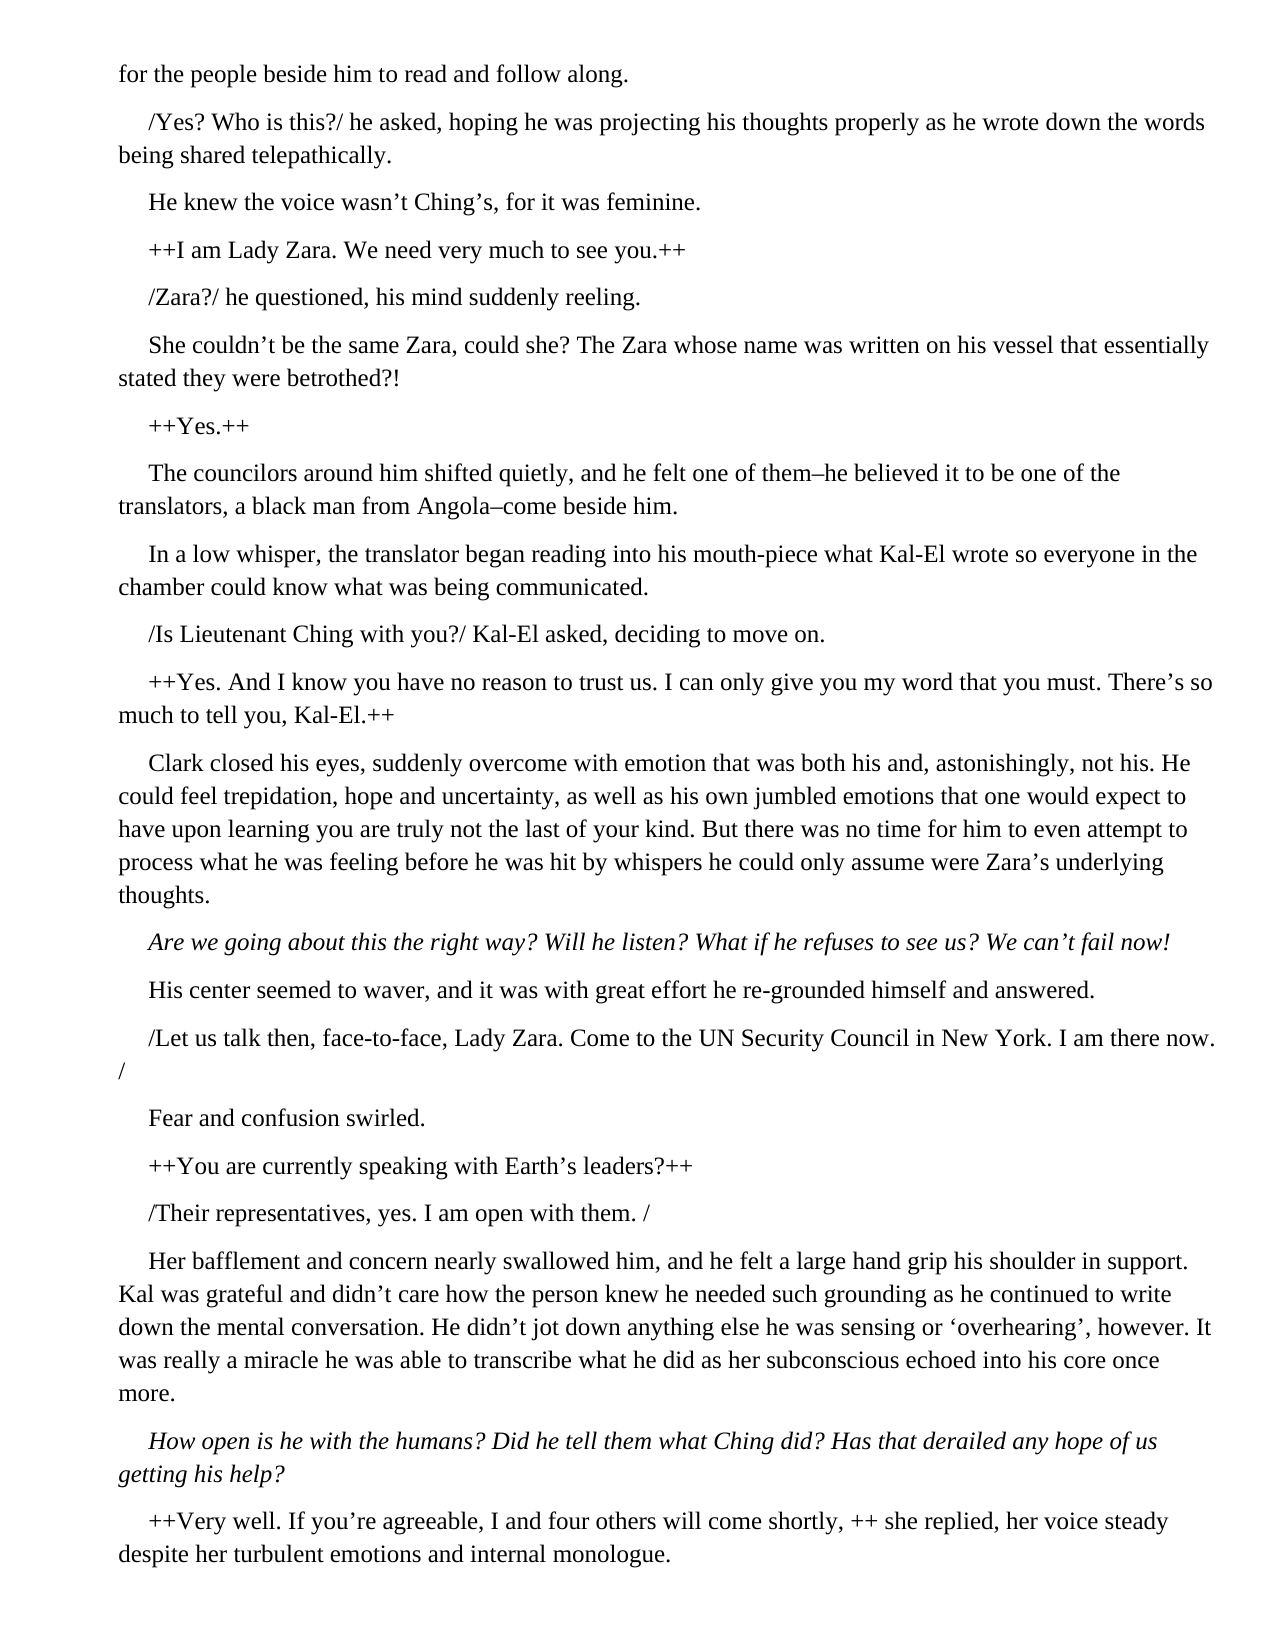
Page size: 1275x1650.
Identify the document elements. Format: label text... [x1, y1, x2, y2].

text The councilors around him shifted quietly, and he felt one of them–he believed it to be one of the translators, a black man from Angola–come beside him. [118, 458, 1216, 520]
text She couldn’t be the same Zara, could she? The Zara whose name was written on his vessel that essentially stated they were betrothed?! [118, 330, 1216, 392]
text /Yes? Who is this?/ he asked, hoping he was projecting his thoughts properly as he wrote down the words being shared telepathically. [118, 107, 1216, 168]
text ++Yes.++ [118, 411, 1216, 439]
text for the people beside him to read and follow along. [118, 59, 1216, 88]
text His center seemed to waver, and it was with great effort he re-grounded himself and answered. [118, 975, 1216, 1004]
text /Their representatives, yes. I am open with them. / [118, 1198, 1216, 1227]
text How open is he with the humans? Did he tell them what Ching did? Has that derailed any hope of us getting his help? [118, 1426, 1216, 1488]
text Her bafflement and concern nearly swallowed him, and he felt a large hand grip his shoulder in support. Kal was grateful and didn’t care how the person knew he needed such grounding as he continued to write down the mental conversation. He didn’t jot down anything else he was sensing or ‘overhearing’, however. It was really a miracle he was able to transcribe what he did as her subconscious echoed into his core once more. [118, 1246, 1216, 1407]
text /Zara?/ he questioned, his mind suddenly reeling. [118, 282, 1216, 311]
text ++I am Lady Zara. We need very much to see you.++ [118, 235, 1216, 264]
text ++Yes. And I know you have no reason to trust us. I can only give you my word that you must. There’s so much to tell you, Kal-El.++ [118, 667, 1216, 729]
text ++Very well. If you’re agreeable, I and four others will come shortly, ++ she replied, her voice steady despite her turbulent emotions and internal monologue. [118, 1506, 1216, 1568]
text /Is Lieutenant Ching with you?/ Kal-El asked, deciding to move on. [118, 619, 1216, 648]
text In a low whisper, the translator began reading into his mouth-piece what Kal-El wrote so everyone in the chamber could know what was being communicated. [118, 539, 1216, 601]
text He knew the voice wasn’t Ching’s, for it was feminine. [118, 187, 1216, 216]
text Are we going about this the right way? Will he listen? What if he refuses to see us? We can’t fail now! [118, 927, 1216, 956]
text Fear and confusion swirled. [118, 1103, 1216, 1132]
text Clark closed his eyes, suddenly overcome with emotion that was both his and, astonishingly, not his. He could feel trepidation, hope and uncertainty, as well as his own jumbled emotions that one would expect to have upon learning you are truly not the last of your kind. But there was no time for him to even attempt to process what he was feeling before he was hit by whispers he could only assume were Zara’s underlying thoughts. [118, 748, 1216, 909]
text /Let us talk then, face-to-face, Lady Zara. Come to the UN Security Council in New York. I am there now. / [118, 1023, 1216, 1084]
text ++You are currently speaking with Earth’s leaders?++ [118, 1151, 1216, 1180]
